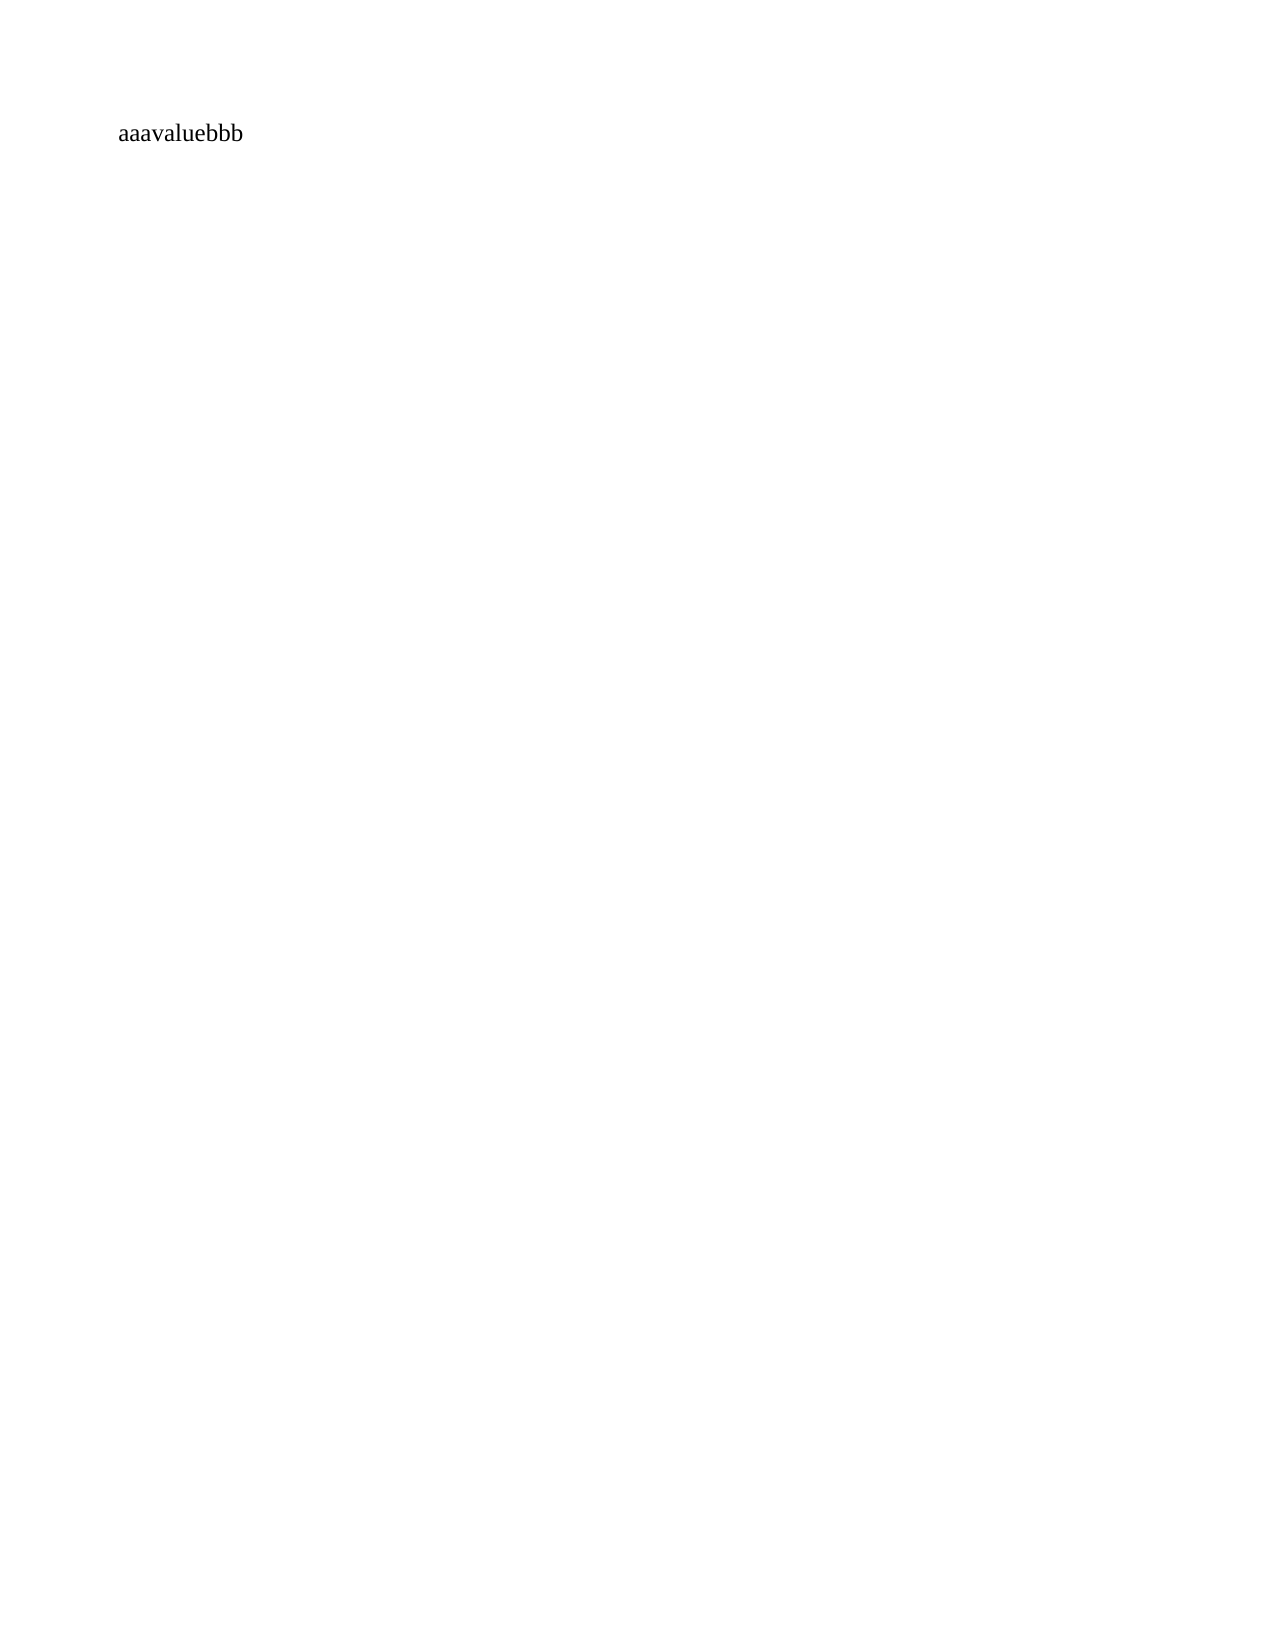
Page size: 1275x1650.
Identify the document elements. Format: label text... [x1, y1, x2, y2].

text aaavaluebbb [118, 118, 1157, 147]
